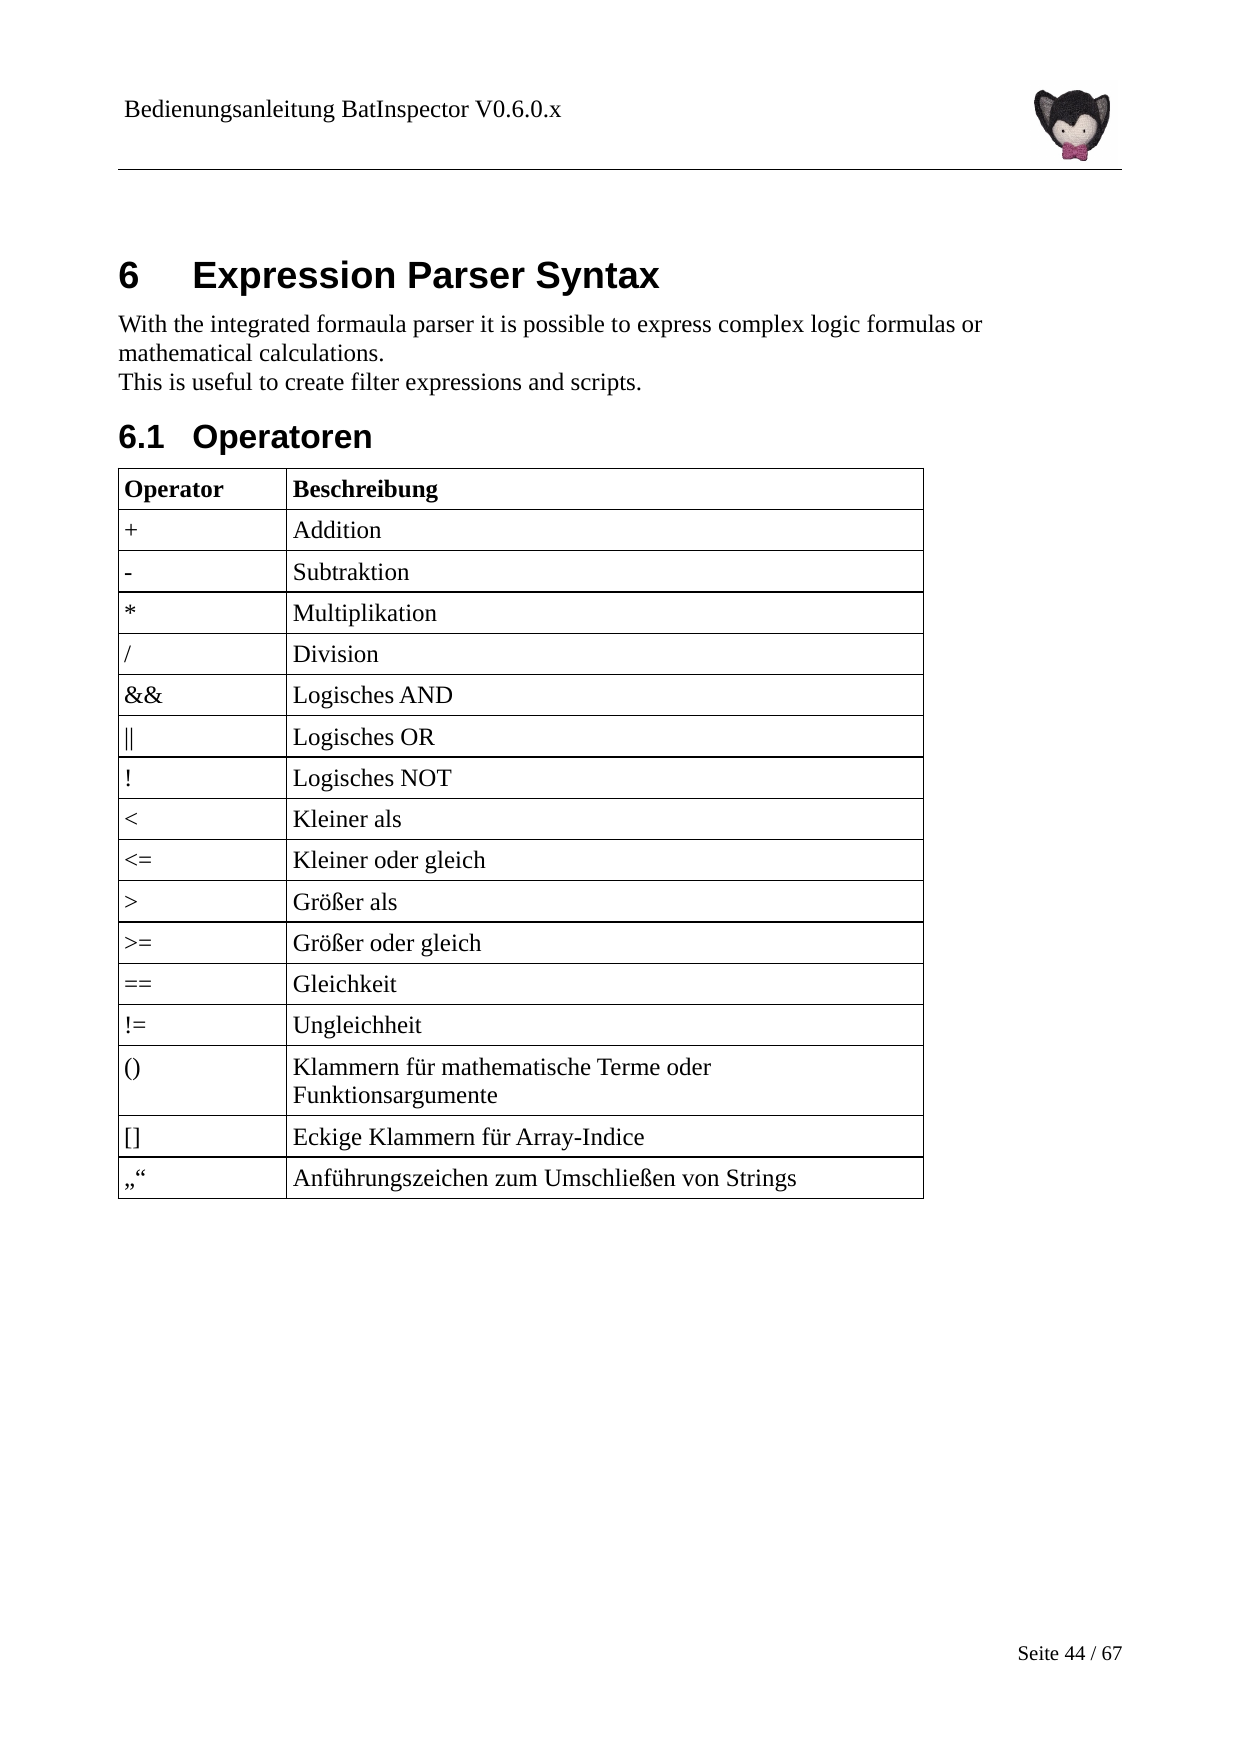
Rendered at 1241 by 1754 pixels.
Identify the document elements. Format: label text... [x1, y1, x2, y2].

table_cell == [119, 964, 286, 1004]
table_cell () [119, 1046, 286, 1115]
text This is useful to create filter expressions and scripts. [118, 367, 1122, 396]
table_cell / [119, 634, 286, 674]
table_cell + [119, 510, 286, 550]
table_cell Logisches AND [287, 675, 923, 715]
table_cell [] [119, 1116, 286, 1156]
table_cell * [119, 593, 286, 633]
table_cell Addition [287, 510, 923, 550]
table_cell Größer als [287, 881, 923, 921]
subtitle Expression Parser Syntax [118, 253, 1122, 297]
table_cell Logisches NOT [287, 758, 923, 798]
table_cell Kleiner als [287, 799, 923, 839]
table_cell ! [119, 758, 286, 798]
table_cell Logisches OR [287, 716, 923, 756]
table_cell Gleichkeit [287, 964, 923, 1004]
table_cell Ungleichheit [287, 1005, 923, 1045]
table_cell < [119, 799, 286, 839]
table_cell - [119, 551, 286, 591]
table_cell Kleiner oder gleich [287, 840, 923, 880]
table_cell „“ [119, 1158, 286, 1198]
table_cell Eckige Klammern für Array-Indice [287, 1116, 923, 1156]
table_cell && [119, 675, 286, 715]
table_cell Division [287, 634, 923, 674]
table_header Operator [119, 469, 286, 509]
table_cell || [119, 716, 286, 756]
table_cell Klammern für mathematische Terme oder Funktionsargumente [287, 1046, 923, 1115]
table_cell Subtraktion [287, 551, 923, 591]
text With the integrated formaula parser it is possible to express complex logic formulas or mathematical calculations. [118, 309, 1122, 367]
table_cell Größer oder gleich [287, 923, 923, 963]
table_cell Anführungszeichen zum Umschließen von Strings [287, 1158, 923, 1198]
table_cell Multiplikation [287, 593, 923, 633]
table_cell >= [119, 923, 286, 963]
picture [1030, 80, 1119, 169]
table_header Beschreibung [287, 469, 923, 509]
table_cell <= [119, 840, 286, 880]
subtitle Operatoren [118, 416, 1122, 455]
table_cell != [119, 1005, 286, 1045]
table_cell > [119, 881, 286, 921]
